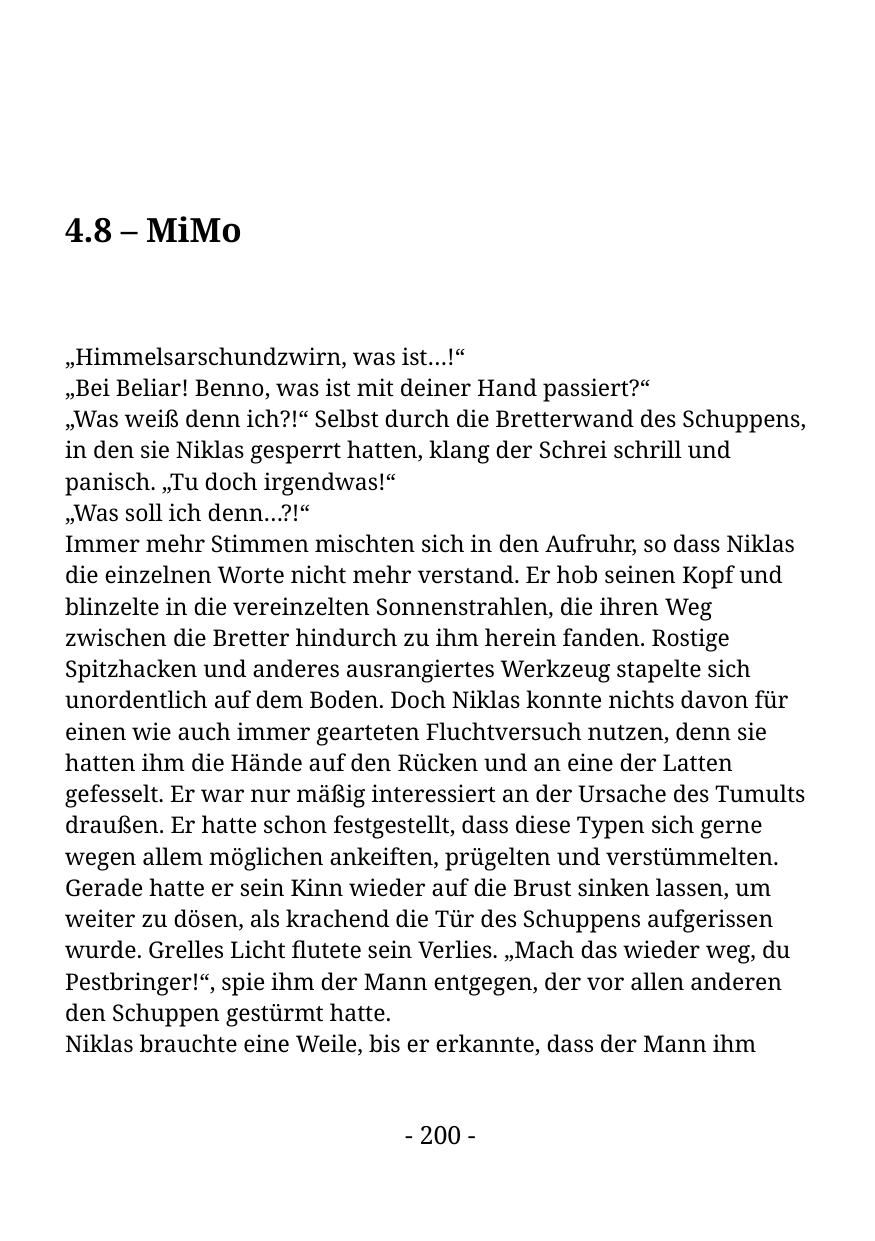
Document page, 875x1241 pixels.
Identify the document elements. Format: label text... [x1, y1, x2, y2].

subtitle 4.8 – MiMo [65, 207, 809, 252]
text „Himmelsarschundzwirn, was ist…!“ „Bei Beliar! Benno, was ist mit deiner Hand passiert?“ „Was weiß denn ich?!“ Selbst durch die Bretterwand des Schuppens, in den sie Niklas gesperrt hatten, klang der Schrei schrill und panisch. „Tu doch irgendwas!“ „Was soll ich denn…?!“ Immer mehr Stimmen mischten sich in den Aufruhr, so dass Niklas die einzelnen Worte nicht mehr verstand. Er hob seinen Kopf und blinzelte in die vereinzelten Sonnenstrahlen, die ihren Weg zwischen die Bretter hindurch zu ihm herein fanden. Rostige Spitzhacken und anderes ausrangiertes Werkzeug stapelte sich unordentlich auf dem Boden. Doch Niklas konnte nichts davon für einen wie auch immer gearteten Fluchtversuch nutzen, denn sie hatten ihm die Hände auf den Rücken und an eine der Latten gefesselt. Er war nur mäßig interessiert an der Ursache des Tumults draußen. Er hatte schon festgestellt, dass diese Typen sich gerne wegen allem möglichen ankeiften, prügelten und verstümmelten. Gerade hatte er sein Kinn wieder auf die Brust sinken lassen, um weiter zu dösen, als krachend die Tür des Schuppens aufgerissen wurde. Grelles Licht flutete sein Verlies. „Mach das wieder weg, du Pestbringer!“, spie ihm der Mann entgegen, der vor allen anderen den Schuppen gestürmt hatte. Niklas brauchte eine Weile, bis er erkannte, dass der Mann ihm [65, 341, 809, 1059]
